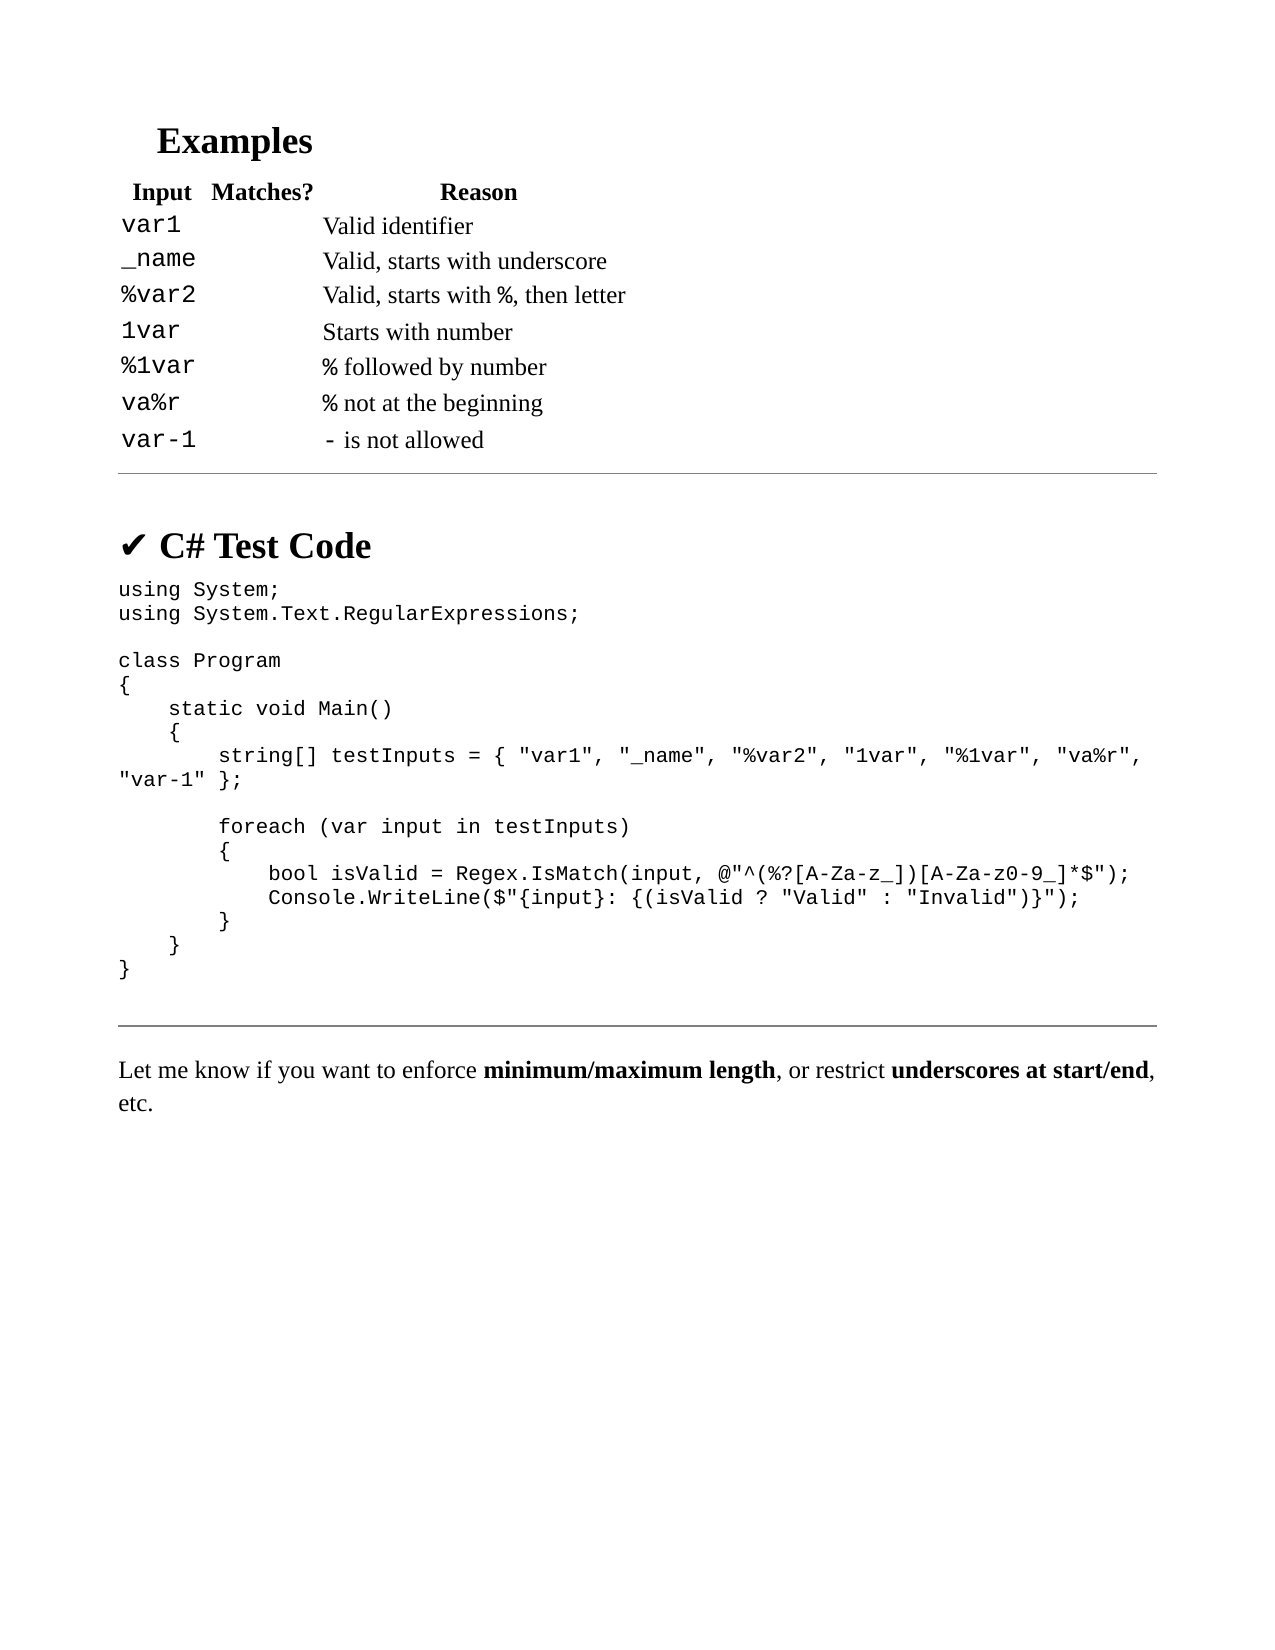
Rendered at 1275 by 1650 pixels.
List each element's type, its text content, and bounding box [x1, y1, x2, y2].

table_cell Valid identifier [320, 208, 638, 243]
table_cell ❌ [206, 385, 319, 422]
text { [118, 721, 1157, 745]
table_cell Valid, starts with underscore [320, 243, 638, 277]
text foreach (var input in testInputs) [118, 816, 1157, 839]
text } [118, 934, 1157, 958]
text } [118, 911, 1157, 934]
text using System.Text.RegularExpressions; [118, 603, 1157, 627]
table_header Matches? [206, 174, 319, 208]
text } [118, 958, 1157, 981]
text Console.WriteLine($"{input}: {(isValid ? "Valid" : "Invalid")}"); [118, 887, 1157, 911]
subtitle 🧪 Examples [118, 118, 1157, 161]
table_cell ✅ [206, 243, 319, 277]
table_cell ✅ [206, 278, 319, 314]
subtitle ✔ C# Test Code [118, 524, 1157, 567]
text Let me know if you want to enforce minimum/maximum length, or restrict underscores at start/end, etc. [118, 1055, 1157, 1117]
table_cell %var2 [118, 278, 206, 314]
text using System; [118, 579, 1157, 603]
text bool isValid = Regex.IsMatch(input, @"^(%?[A-Za-z_])[A-Za-z0-9_]*$"); [118, 863, 1157, 887]
table_cell va%r [118, 385, 206, 422]
table_cell ✅ [206, 208, 319, 243]
text string[] testInputs = { "var1", "_name", "%var2", "1var", "%1var", "va%r", "var-1" }; [118, 745, 1157, 792]
text { [118, 839, 1157, 863]
table_cell var1 [118, 208, 206, 243]
table_cell % not at the beginning [320, 385, 638, 422]
table_cell %1var [118, 349, 206, 385]
text class Program [118, 650, 1157, 674]
table_cell var-1 [118, 422, 206, 459]
table_cell ❌ [206, 314, 319, 349]
table_cell % followed by number [320, 349, 638, 385]
table_header Reason [320, 174, 638, 208]
table_cell 1var [118, 314, 206, 349]
table_cell Valid, starts with %, then letter [320, 278, 638, 314]
table_cell _name [118, 243, 206, 277]
table_cell ❌ [206, 349, 319, 385]
table_cell Starts with number [320, 314, 638, 349]
table_cell ❌ [206, 422, 319, 459]
table_header Input [118, 174, 206, 208]
text static void Main() [118, 698, 1157, 721]
table_cell - is not allowed [320, 422, 638, 459]
text { [118, 674, 1157, 698]
